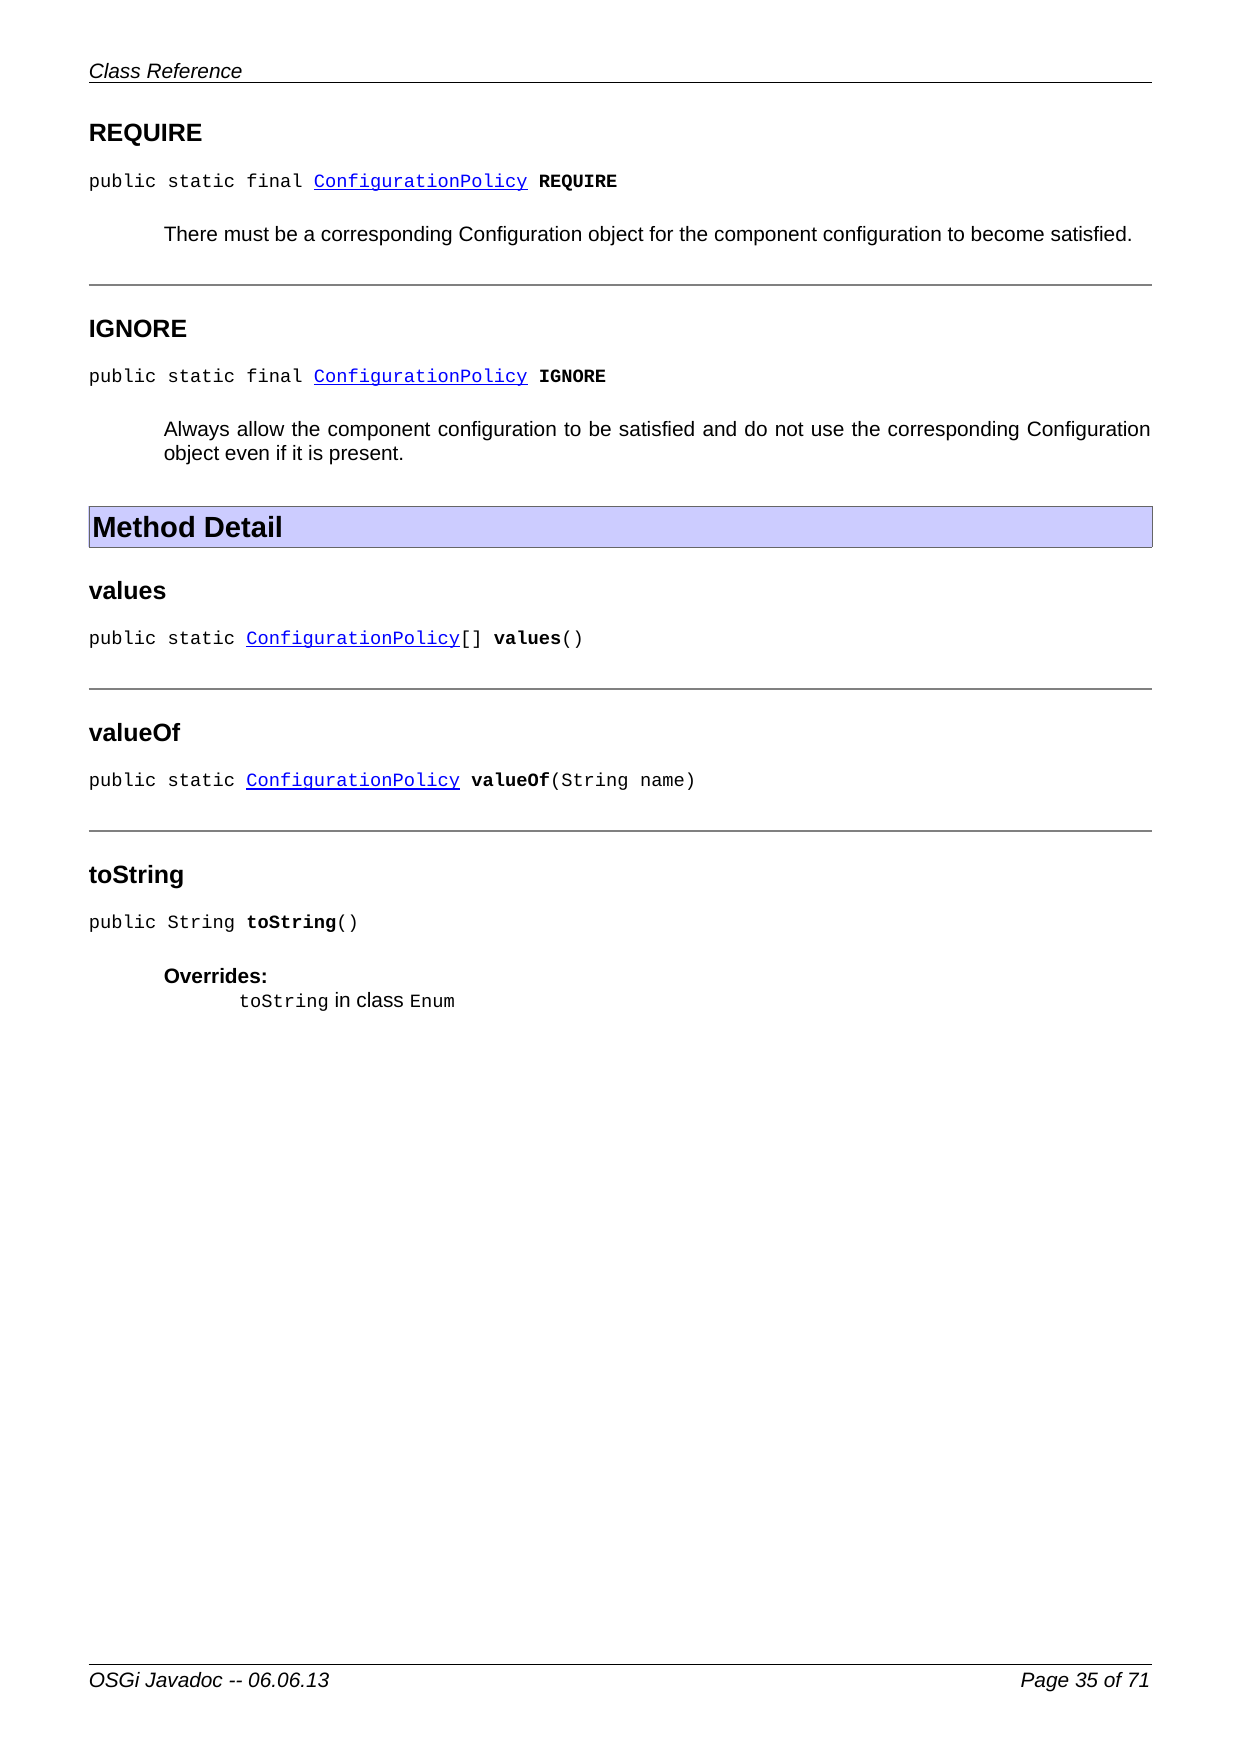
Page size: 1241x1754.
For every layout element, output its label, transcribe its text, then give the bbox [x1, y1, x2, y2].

subtitle IGNORE [88, 314, 1152, 343]
text public static ConfigurationPolicy valueOf(String name) [88, 771, 1152, 792]
subtitle values [88, 576, 1152, 604]
text public static final ConfigurationPolicy REQUIRE [88, 171, 1152, 193]
text Always allow the component configuration to be satisfied and do not use the corresponding Configuration object even if it is present. [163, 417, 1152, 465]
subtitle Method Detail [90, 507, 1152, 547]
text public static final ConfigurationPolicy IGNORE [88, 367, 1152, 388]
subtitle REQUIRE [88, 118, 1152, 147]
text Overrides: [163, 964, 1152, 988]
text public static ConfigurationPolicy[] values() [88, 628, 1152, 650]
subtitle toString [88, 860, 1152, 889]
text public String toString() [88, 913, 1152, 934]
subtitle valueOf [88, 718, 1152, 747]
text There must be a corresponding Configuration object for the component configuration to become satisfied. [163, 222, 1152, 246]
text toString in class Enum [238, 988, 1152, 1013]
